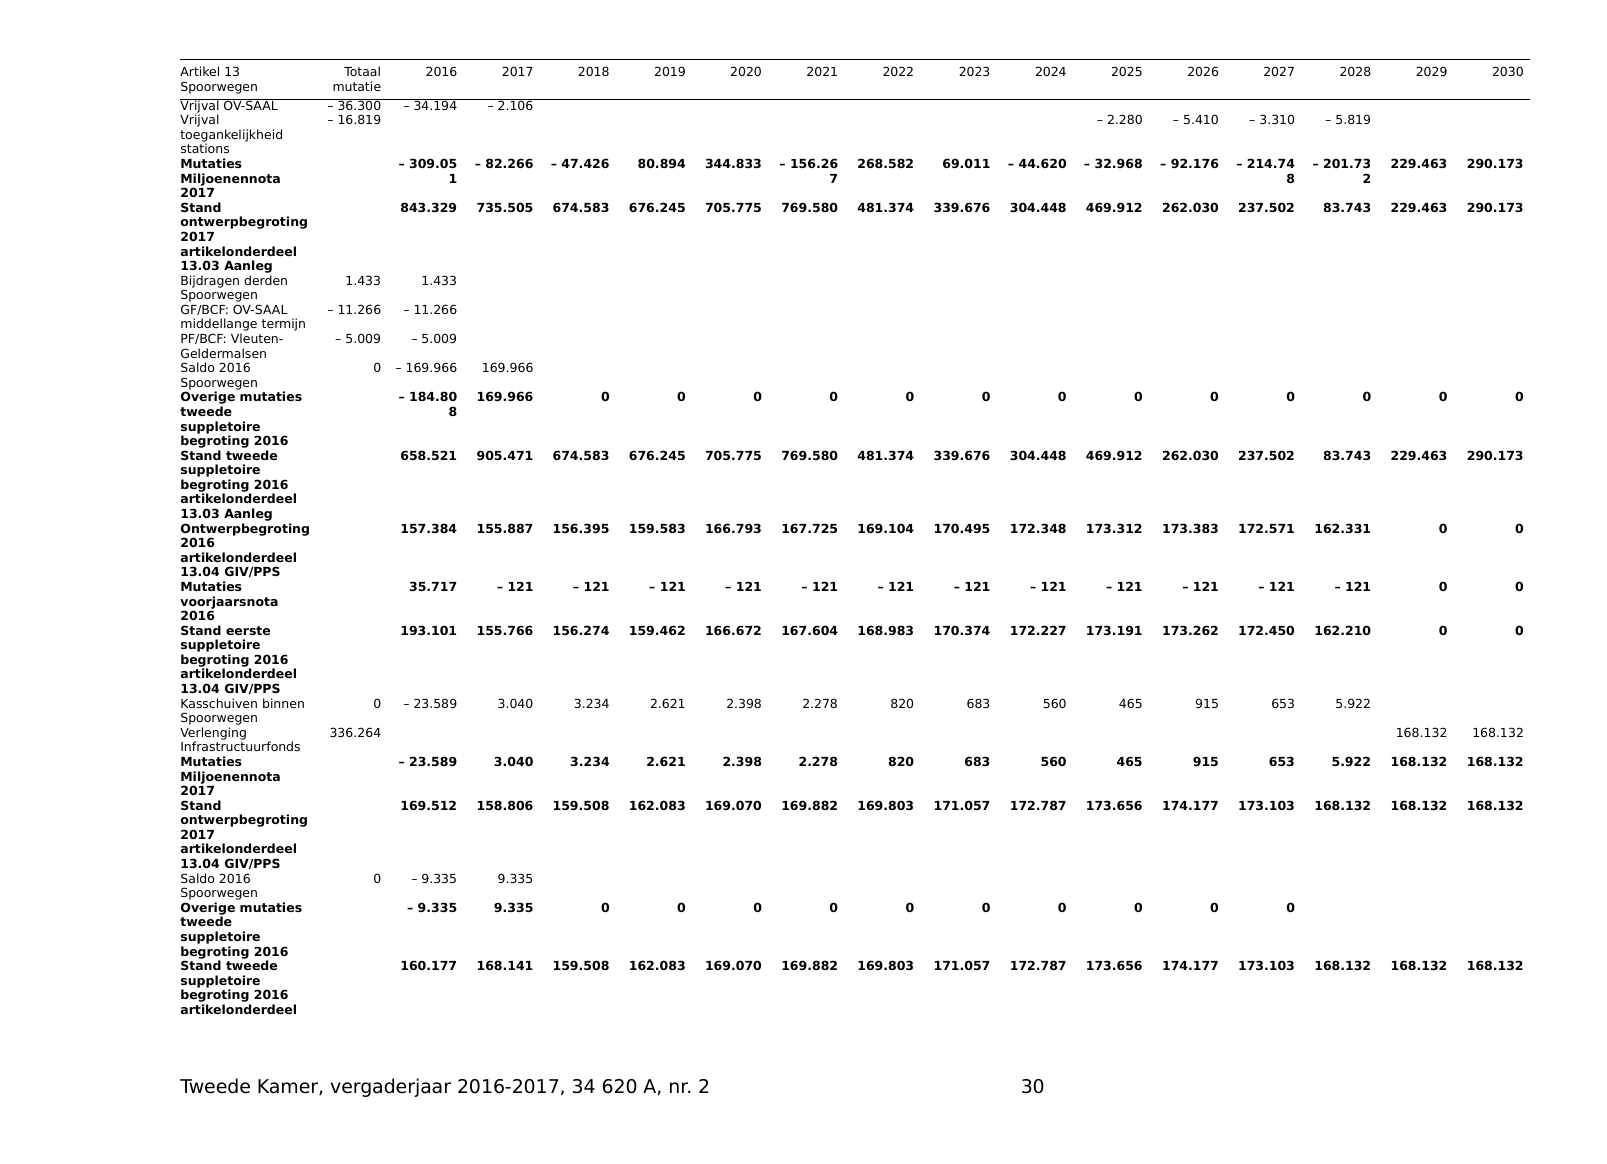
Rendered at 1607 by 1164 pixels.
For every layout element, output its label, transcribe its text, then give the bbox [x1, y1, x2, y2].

table_cell [920, 303, 996, 332]
table_cell [539, 100, 615, 113]
table_cell – 5.009 [311, 332, 387, 361]
table_cell [996, 274, 1072, 303]
table_cell [1149, 100, 1224, 113]
table_cell [1377, 303, 1453, 332]
table_cell [996, 361, 1072, 390]
table_cell 169.104 [844, 522, 920, 580]
table_cell Saldo 2016 Spoorwegen [180, 872, 311, 901]
table_cell – 23.589 [387, 697, 463, 726]
table_cell 304.448 [996, 449, 1072, 522]
table_cell [1453, 697, 1529, 726]
table_cell 915 [1149, 697, 1224, 726]
table_cell [1225, 872, 1301, 901]
table_cell 674.583 [539, 449, 615, 522]
table_cell [1301, 332, 1377, 361]
table_cell Saldo 2016 Spoorwegen [180, 361, 311, 390]
table_cell 155.766 [463, 624, 539, 697]
table_cell 0 [615, 390, 691, 449]
table_cell [920, 726, 996, 755]
table_cell [996, 100, 1072, 113]
table_cell Stand ontwerpbegroting 2017 artikelonderdeel 13.04 GIV/PPS [180, 799, 311, 872]
table_cell 915 [1149, 755, 1224, 799]
table_cell [691, 100, 768, 113]
table_cell 0 [1377, 580, 1453, 624]
table_cell 290.173 [1453, 201, 1529, 274]
table_cell 336.264 [311, 726, 387, 755]
table_cell 344.833 [691, 157, 768, 201]
table_cell [844, 100, 920, 113]
table_cell 304.448 [996, 201, 1072, 274]
table_cell [1453, 113, 1529, 157]
table_cell – 121 [1225, 580, 1301, 624]
table_cell [1453, 100, 1529, 113]
table_cell 0 [1453, 522, 1529, 580]
table_cell [463, 303, 539, 332]
table_cell 168.141 [463, 959, 539, 1017]
table_cell [1225, 332, 1301, 361]
table_cell [1453, 361, 1529, 390]
table_cell 168.132 [1377, 799, 1453, 872]
table_cell 3.234 [539, 755, 615, 799]
table_cell Vrijval OV-SAAL [180, 100, 311, 113]
table_cell [311, 390, 387, 449]
table_cell 683 [920, 755, 996, 799]
table_cell – 121 [463, 580, 539, 624]
table_cell [920, 100, 996, 113]
table_cell 159.508 [539, 959, 615, 1017]
table_cell 169.803 [844, 799, 920, 872]
table_cell 0 [844, 901, 920, 959]
table_cell [1149, 303, 1224, 332]
table_cell [311, 157, 387, 201]
table_cell [844, 303, 920, 332]
table_cell 0 [920, 901, 996, 959]
table_cell [1301, 901, 1377, 959]
table_cell 158.806 [463, 799, 539, 872]
table_cell 2.621 [615, 697, 691, 726]
table_cell Mutaties Miljoenennota 2017 [180, 157, 311, 201]
table_cell 169.966 [463, 361, 539, 390]
table_cell [615, 361, 691, 390]
table_header 2021 [768, 60, 844, 99]
table_cell 653 [1225, 755, 1301, 799]
table_cell 2.621 [615, 755, 691, 799]
table_cell [691, 332, 768, 361]
table_cell – 36.300 [311, 100, 387, 113]
table_cell 0 [1453, 580, 1529, 624]
table_cell 735.505 [463, 201, 539, 274]
table_cell Bijdragen derden Spoorwegen [180, 274, 311, 303]
table_cell – 184.808 [387, 390, 463, 449]
table_cell 9.335 [463, 901, 539, 959]
table_cell 193.101 [387, 624, 463, 697]
table_cell [768, 113, 844, 157]
table_cell [768, 872, 844, 901]
table_cell – 121 [1149, 580, 1224, 624]
table_cell [311, 580, 387, 624]
table_cell 3.040 [463, 755, 539, 799]
table_header 2016 [387, 60, 463, 99]
table_cell – 309.051 [387, 157, 463, 201]
table_cell Stand eerste suppletoire begroting 2016 artikelonderdeel 13.04 GIV/PPS [180, 624, 311, 697]
table_cell 2.278 [768, 697, 844, 726]
table_cell 173.312 [1072, 522, 1148, 580]
table_cell [768, 303, 844, 332]
table_cell [539, 332, 615, 361]
table_cell [768, 332, 844, 361]
table_cell 168.983 [844, 624, 920, 697]
table_cell [387, 113, 463, 157]
table_cell – 5.009 [387, 332, 463, 361]
table_cell Kasschuiven binnen Spoorwegen [180, 697, 311, 726]
table_cell 83.743 [1301, 201, 1377, 274]
table_cell – 11.266 [387, 303, 463, 332]
table_header 2027 [1225, 60, 1301, 99]
table_cell [844, 361, 920, 390]
table_cell 162.083 [615, 959, 691, 1017]
table_cell [1377, 100, 1453, 113]
table_cell 169.512 [387, 799, 463, 872]
table_cell [1072, 726, 1148, 755]
table_cell PF/BCF: Vleuten-Geldermalsen [180, 332, 311, 361]
table_cell [768, 100, 844, 113]
table_cell – 169.966 [387, 361, 463, 390]
table_cell Stand tweede suppletoire begroting 2016 artikelonderdeel 13.03 Aanleg [180, 449, 311, 522]
table_cell 173.656 [1072, 959, 1148, 1017]
table_header 2019 [615, 60, 691, 99]
table_cell 653 [1225, 697, 1301, 726]
table_cell 172.787 [996, 799, 1072, 872]
table_cell 172.348 [996, 522, 1072, 580]
table_cell – 47.426 [539, 157, 615, 201]
table_cell 0 [691, 390, 768, 449]
table_cell [1072, 274, 1148, 303]
table_cell [539, 303, 615, 332]
table_cell 166.793 [691, 522, 768, 580]
table_cell [1377, 901, 1453, 959]
table_header 2029 [1377, 60, 1453, 99]
table_cell 162.331 [1301, 522, 1377, 580]
table_cell [1377, 697, 1453, 726]
table_cell 171.057 [920, 959, 996, 1017]
table_cell 560 [996, 755, 1072, 799]
table_cell [615, 872, 691, 901]
table_header 2022 [844, 60, 920, 99]
table_cell [1072, 100, 1148, 113]
table_cell 339.676 [920, 449, 996, 522]
table_cell 658.521 [387, 449, 463, 522]
table_cell 167.604 [768, 624, 844, 697]
table_cell 0 [1072, 901, 1148, 959]
table_cell 3.234 [539, 697, 615, 726]
table_cell [1301, 303, 1377, 332]
table_cell 3.040 [463, 697, 539, 726]
table_header 2023 [920, 60, 996, 99]
table_cell 159.508 [539, 799, 615, 872]
table_cell [1301, 726, 1377, 755]
table_cell 168.132 [1377, 959, 1453, 1017]
table_cell [844, 726, 920, 755]
table_cell Overige mutaties tweede suppletoire begroting 2016 [180, 901, 311, 959]
table_cell 674.583 [539, 201, 615, 274]
table_cell [920, 113, 996, 157]
table_cell 1.433 [311, 274, 387, 303]
table_cell – 2.280 [1072, 113, 1148, 157]
table_cell 0 [996, 901, 1072, 959]
table_cell [539, 872, 615, 901]
table_cell Stand ontwerpbegroting 2017 artikelonderdeel 13.03 Aanleg [180, 201, 311, 274]
table_cell 170.495 [920, 522, 996, 580]
table_cell 0 [768, 390, 844, 449]
table_cell 155.887 [463, 522, 539, 580]
table_cell 683 [920, 697, 996, 726]
table_cell [996, 332, 1072, 361]
table_header 2020 [691, 60, 768, 99]
table_cell [691, 726, 768, 755]
table_cell 170.374 [920, 624, 996, 697]
table_cell [1149, 872, 1224, 901]
table_cell [1377, 361, 1453, 390]
table_cell 0 [1072, 390, 1148, 449]
table_cell 0 [996, 390, 1072, 449]
table_cell [996, 113, 1072, 157]
table_cell [311, 522, 387, 580]
table_cell [1453, 872, 1529, 901]
table_cell – 3.310 [1225, 113, 1301, 157]
table_cell [1072, 332, 1148, 361]
table_cell – 121 [768, 580, 844, 624]
table_cell 173.656 [1072, 799, 1148, 872]
table_cell 469.912 [1072, 201, 1148, 274]
table_cell Overige mutaties tweede suppletoire begroting 2016 [180, 390, 311, 449]
table_cell [1377, 872, 1453, 901]
table_cell [311, 799, 387, 872]
table_cell – 92.176 [1149, 157, 1224, 201]
table_cell 0 [615, 901, 691, 959]
table_cell 168.132 [1377, 755, 1453, 799]
table_cell 169.882 [768, 799, 844, 872]
table_cell [920, 274, 996, 303]
table_cell 0 [1225, 901, 1301, 959]
table_cell [463, 113, 539, 157]
table_cell 168.132 [1301, 799, 1377, 872]
table_cell – 5.410 [1149, 113, 1224, 157]
table_cell [1377, 274, 1453, 303]
table_cell [539, 274, 615, 303]
table_cell [1072, 872, 1148, 901]
table_cell 2.278 [768, 755, 844, 799]
table_cell 168.132 [1301, 959, 1377, 1017]
table_header 2017 [463, 60, 539, 99]
table_cell 560 [996, 697, 1072, 726]
table_cell 0 [1149, 390, 1224, 449]
table_cell 705.775 [691, 449, 768, 522]
table_cell [311, 901, 387, 959]
table_cell [387, 726, 463, 755]
table_cell [768, 361, 844, 390]
table_cell 162.083 [615, 799, 691, 872]
table_cell 290.173 [1453, 449, 1529, 522]
table_cell [311, 755, 387, 799]
table_cell [539, 113, 615, 157]
table_cell 0 [1149, 901, 1224, 959]
table_cell [920, 361, 996, 390]
table_cell 676.245 [615, 201, 691, 274]
table_cell [691, 361, 768, 390]
table_cell [920, 332, 996, 361]
table_cell – 5.819 [1301, 113, 1377, 157]
table_header 2026 [1149, 60, 1224, 99]
table_cell 0 [311, 872, 387, 901]
table_cell [463, 332, 539, 361]
table_cell 769.580 [768, 449, 844, 522]
table_cell 169.803 [844, 959, 920, 1017]
table_cell 173.103 [1225, 799, 1301, 872]
table_cell 229.463 [1377, 201, 1453, 274]
table_cell 168.132 [1453, 959, 1529, 1017]
table_cell 172.571 [1225, 522, 1301, 580]
table_cell 168.132 [1453, 726, 1529, 755]
table_cell [1225, 100, 1301, 113]
table_cell – 121 [691, 580, 768, 624]
table_cell [615, 332, 691, 361]
table_cell [691, 303, 768, 332]
table_header 2024 [996, 60, 1072, 99]
table_cell [1149, 726, 1224, 755]
table_cell 0 [311, 361, 387, 390]
table_cell 162.210 [1301, 624, 1377, 697]
table_cell [844, 274, 920, 303]
table_cell [1453, 332, 1529, 361]
table_cell 174.177 [1149, 799, 1224, 872]
table_cell 172.787 [996, 959, 1072, 1017]
table_cell [768, 274, 844, 303]
table_header Totaal mutatie [311, 60, 387, 99]
table_cell 0 [539, 390, 615, 449]
table_cell 0 [1225, 390, 1301, 449]
table_cell 166.672 [691, 624, 768, 697]
table_cell [1377, 113, 1453, 157]
table_cell – 121 [920, 580, 996, 624]
table_cell [615, 100, 691, 113]
table_cell – 214.748 [1225, 157, 1301, 201]
table_cell 0 [768, 901, 844, 959]
table_cell 469.912 [1072, 449, 1148, 522]
table_cell 173.103 [1225, 959, 1301, 1017]
table_cell 0 [844, 390, 920, 449]
table_cell [311, 959, 387, 1017]
table_cell [768, 726, 844, 755]
table_cell 229.463 [1377, 157, 1453, 201]
table_cell 339.676 [920, 201, 996, 274]
table_cell 159.462 [615, 624, 691, 697]
table_cell [844, 332, 920, 361]
table_cell [691, 113, 768, 157]
table_cell [463, 726, 539, 755]
table_cell 229.463 [1377, 449, 1453, 522]
table_cell 905.471 [463, 449, 539, 522]
table_cell [1301, 274, 1377, 303]
table_cell 0 [691, 901, 768, 959]
table_cell – 34.194 [387, 100, 463, 113]
table_cell 1.433 [387, 274, 463, 303]
table_cell [1225, 303, 1301, 332]
table_cell – 16.819 [311, 113, 387, 157]
table_cell 769.580 [768, 201, 844, 274]
table_cell – 121 [539, 580, 615, 624]
table_cell 5.922 [1301, 697, 1377, 726]
table_cell – 201.732 [1301, 157, 1377, 201]
table_cell GF/BCF: OV-SAAL middellange termijn [180, 303, 311, 332]
table_cell [996, 872, 1072, 901]
table_cell [1225, 726, 1301, 755]
table_cell [691, 274, 768, 303]
table_cell [1149, 274, 1224, 303]
table_cell 237.502 [1225, 201, 1301, 274]
table_cell 5.922 [1301, 755, 1377, 799]
table_cell 0 [1377, 522, 1453, 580]
table_cell – 9.335 [387, 872, 463, 901]
table_cell 169.882 [768, 959, 844, 1017]
table_cell – 11.266 [311, 303, 387, 332]
table_header 2025 [1072, 60, 1148, 99]
table_cell 676.245 [615, 449, 691, 522]
table_cell 168.132 [1453, 799, 1529, 872]
table_header 2030 [1453, 60, 1529, 99]
table_cell 69.011 [920, 157, 996, 201]
table_cell 159.583 [615, 522, 691, 580]
table_cell – 2.106 [463, 100, 539, 113]
table_cell 820 [844, 755, 920, 799]
table_cell 157.384 [387, 522, 463, 580]
table_cell 481.374 [844, 201, 920, 274]
table_cell 2.398 [691, 755, 768, 799]
table_cell – 156.267 [768, 157, 844, 201]
table_cell 169.966 [463, 390, 539, 449]
table_cell 167.725 [768, 522, 844, 580]
table_cell Mutaties Miljoenennota 2017 [180, 755, 311, 799]
table_cell 9.335 [463, 872, 539, 901]
table_cell [1072, 361, 1148, 390]
table_cell 2.398 [691, 697, 768, 726]
table_cell [1225, 361, 1301, 390]
table_cell [1225, 274, 1301, 303]
table_cell [539, 361, 615, 390]
table_cell 35.717 [387, 580, 463, 624]
table_cell 465 [1072, 697, 1148, 726]
table_cell [463, 274, 539, 303]
table_cell – 23.589 [387, 755, 463, 799]
table_cell [1149, 332, 1224, 361]
table_cell [615, 113, 691, 157]
table_cell Ontwerpbegroting 2016 artikelonderdeel 13.04 GIV/PPS [180, 522, 311, 580]
table_cell [615, 726, 691, 755]
table_cell [615, 274, 691, 303]
table_cell 290.173 [1453, 157, 1529, 201]
table_cell 465 [1072, 755, 1148, 799]
table_cell – 44.620 [996, 157, 1072, 201]
table_cell 262.030 [1149, 449, 1224, 522]
table_cell [920, 872, 996, 901]
table_cell 0 [1377, 390, 1453, 449]
table_cell [539, 726, 615, 755]
table_cell 237.502 [1225, 449, 1301, 522]
table_cell 705.775 [691, 201, 768, 274]
table_cell – 121 [1072, 580, 1148, 624]
table_cell 0 [1453, 390, 1529, 449]
table_cell – 121 [996, 580, 1072, 624]
table_header 2018 [539, 60, 615, 99]
table_cell 172.450 [1225, 624, 1301, 697]
table_cell Stand tweede suppletoire begroting 2016 artikelonderdeel [180, 959, 311, 1017]
table_cell 268.582 [844, 157, 920, 201]
table_cell 820 [844, 697, 920, 726]
table_cell 0 [1301, 390, 1377, 449]
table_header 2028 [1301, 60, 1377, 99]
table_cell [844, 872, 920, 901]
table_cell 0 [311, 697, 387, 726]
table_cell 481.374 [844, 449, 920, 522]
table_cell [1149, 361, 1224, 390]
table_cell 83.743 [1301, 449, 1377, 522]
table_cell 168.132 [1377, 726, 1453, 755]
table_cell 174.177 [1149, 959, 1224, 1017]
table_cell [1377, 332, 1453, 361]
table_cell Vrijval toegankelijkheid stations [180, 113, 311, 157]
table_cell 0 [920, 390, 996, 449]
table_cell [996, 303, 1072, 332]
table_cell 171.057 [920, 799, 996, 872]
table_cell [311, 624, 387, 697]
table_cell [1301, 361, 1377, 390]
table_cell [1301, 872, 1377, 901]
table_cell Mutaties voorjaarsnota 2016 [180, 580, 311, 624]
table_cell 156.395 [539, 522, 615, 580]
table_cell – 121 [1301, 580, 1377, 624]
table_cell 169.070 [691, 799, 768, 872]
table_cell [996, 726, 1072, 755]
table_cell Verlenging Infrastructuurfonds [180, 726, 311, 755]
table_cell 160.177 [387, 959, 463, 1017]
table_cell 156.274 [539, 624, 615, 697]
table_header Artikel 13 Spoorwegen [180, 60, 311, 99]
table_cell 80.894 [615, 157, 691, 201]
table_cell 173.262 [1149, 624, 1224, 697]
table_cell 168.132 [1453, 755, 1529, 799]
table_cell – 82.266 [463, 157, 539, 201]
table_cell – 32.968 [1072, 157, 1148, 201]
table_cell [311, 449, 387, 522]
table_cell 843.329 [387, 201, 463, 274]
table_cell – 121 [844, 580, 920, 624]
table_cell 0 [539, 901, 615, 959]
table_cell 169.070 [691, 959, 768, 1017]
table_cell [1301, 100, 1377, 113]
table_cell [1453, 303, 1529, 332]
table_cell [1072, 303, 1148, 332]
table_cell 262.030 [1149, 201, 1224, 274]
table_cell [311, 201, 387, 274]
table_cell [1453, 274, 1529, 303]
table_cell 0 [1377, 624, 1453, 697]
table_cell 173.191 [1072, 624, 1148, 697]
table_cell [844, 113, 920, 157]
table_cell 0 [1453, 624, 1529, 697]
table_cell 172.227 [996, 624, 1072, 697]
table_cell – 121 [615, 580, 691, 624]
table_cell [1453, 901, 1529, 959]
table_cell – 9.335 [387, 901, 463, 959]
table_cell [615, 303, 691, 332]
table_cell 173.383 [1149, 522, 1224, 580]
table_cell [691, 872, 768, 901]
